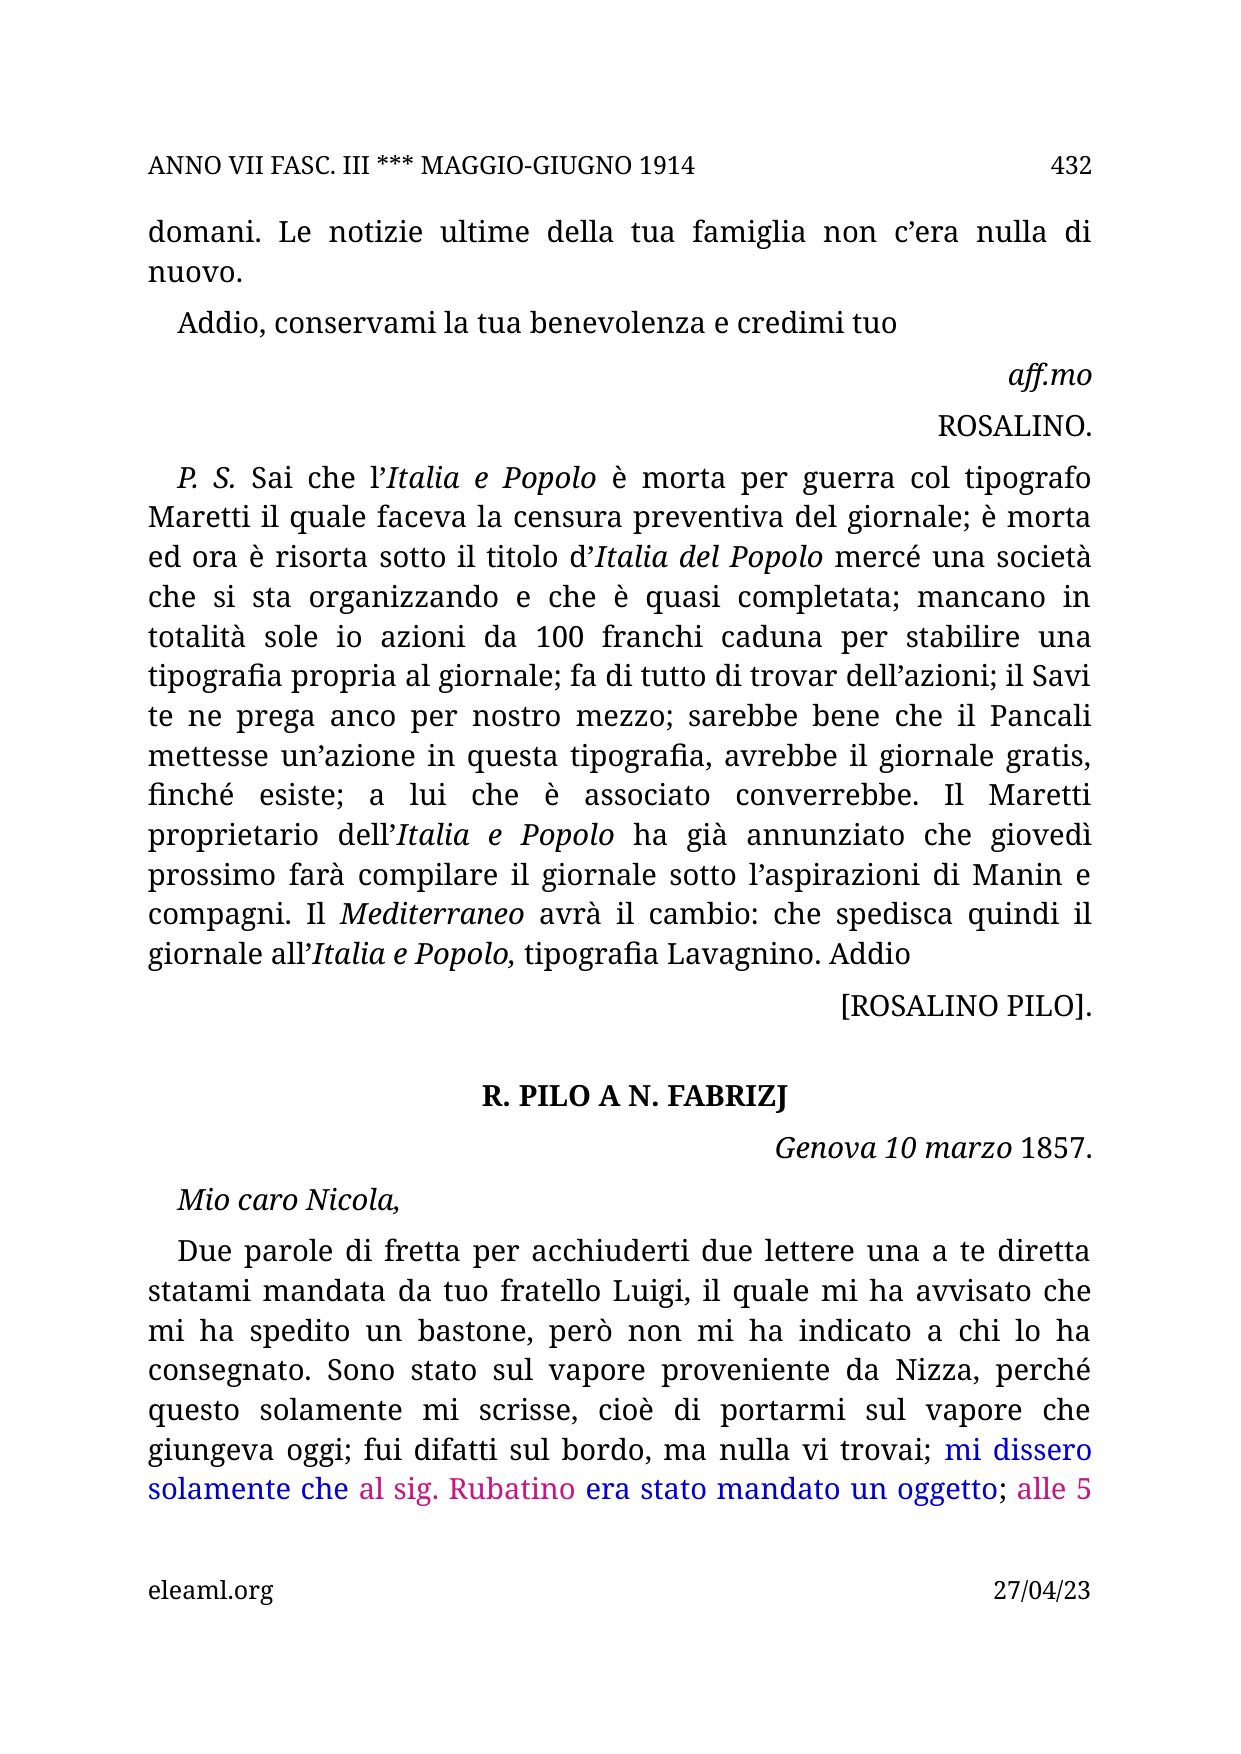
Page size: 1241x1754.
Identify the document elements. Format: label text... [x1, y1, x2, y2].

subtitle R. PILO A N. FABRIZJ [148, 1076, 1093, 1115]
text aff.mo [148, 354, 1093, 394]
text Genova 10 marzo 1857. [148, 1127, 1093, 1167]
text P. S. Sai che l’Italia e Popolo è morta per guerra col tipografo Maretti il quale faceva la censura preventiva del giornale; è morta ed ora è risorta sotto il titolo d’Italia del Popolo mercé una società che si sta organizzando e che è quasi completata; mancano in totalità sole io azioni da 100 franchi caduna per stabilire una tipografia propria al giornale; fa di tutto di trovar dell’azioni; il Savi te ne prega anco per nostro mezzo; sarebbe bene che il Pancali mettesse un’azione in questa tipografia, avrebbe il giornale gratis, finché esiste; a lui che è associato converrebbe. Il Maretti proprietario dell’Italia e Popolo ha già annunziato che giovedì prossimo farà compilare il giornale sotto l’aspirazioni di Manin e compagni. Il Mediterraneo avrà il cambio: che spedisca quindi il giornale all’Italia e Popolo, tipografia Lavagnino. Addio [148, 457, 1093, 973]
text Due parole di fretta per acchiuderti due lettere una a te diretta statami mandata da tuo fratello Luigi, il quale mi ha avvisato che mi ha spedito un bastone, però non mi ha indicato a chi lo ha consegnato. Sono stato sul vapore proveniente da Nizza, perché questo solamente mi scrisse, cioè di portarmi sul vapore che giungeva oggi; fui difatti sul bordo, ma nulla vi trovai; mi dissero solamente che al sig. Rubatino era stato mandato un oggetto; alle 5 [148, 1230, 1093, 1508]
text Mio caro Nicola, [148, 1179, 1093, 1218]
text ROSALINO. [148, 406, 1093, 445]
text Addio, conservami la tua benevolenza e credimi tuo [148, 302, 1093, 342]
text [ROSALINO PILO]. [148, 985, 1093, 1024]
text domani. Le notizie ultime della tua famiglia non c’era nulla di nuovo. [148, 211, 1093, 291]
